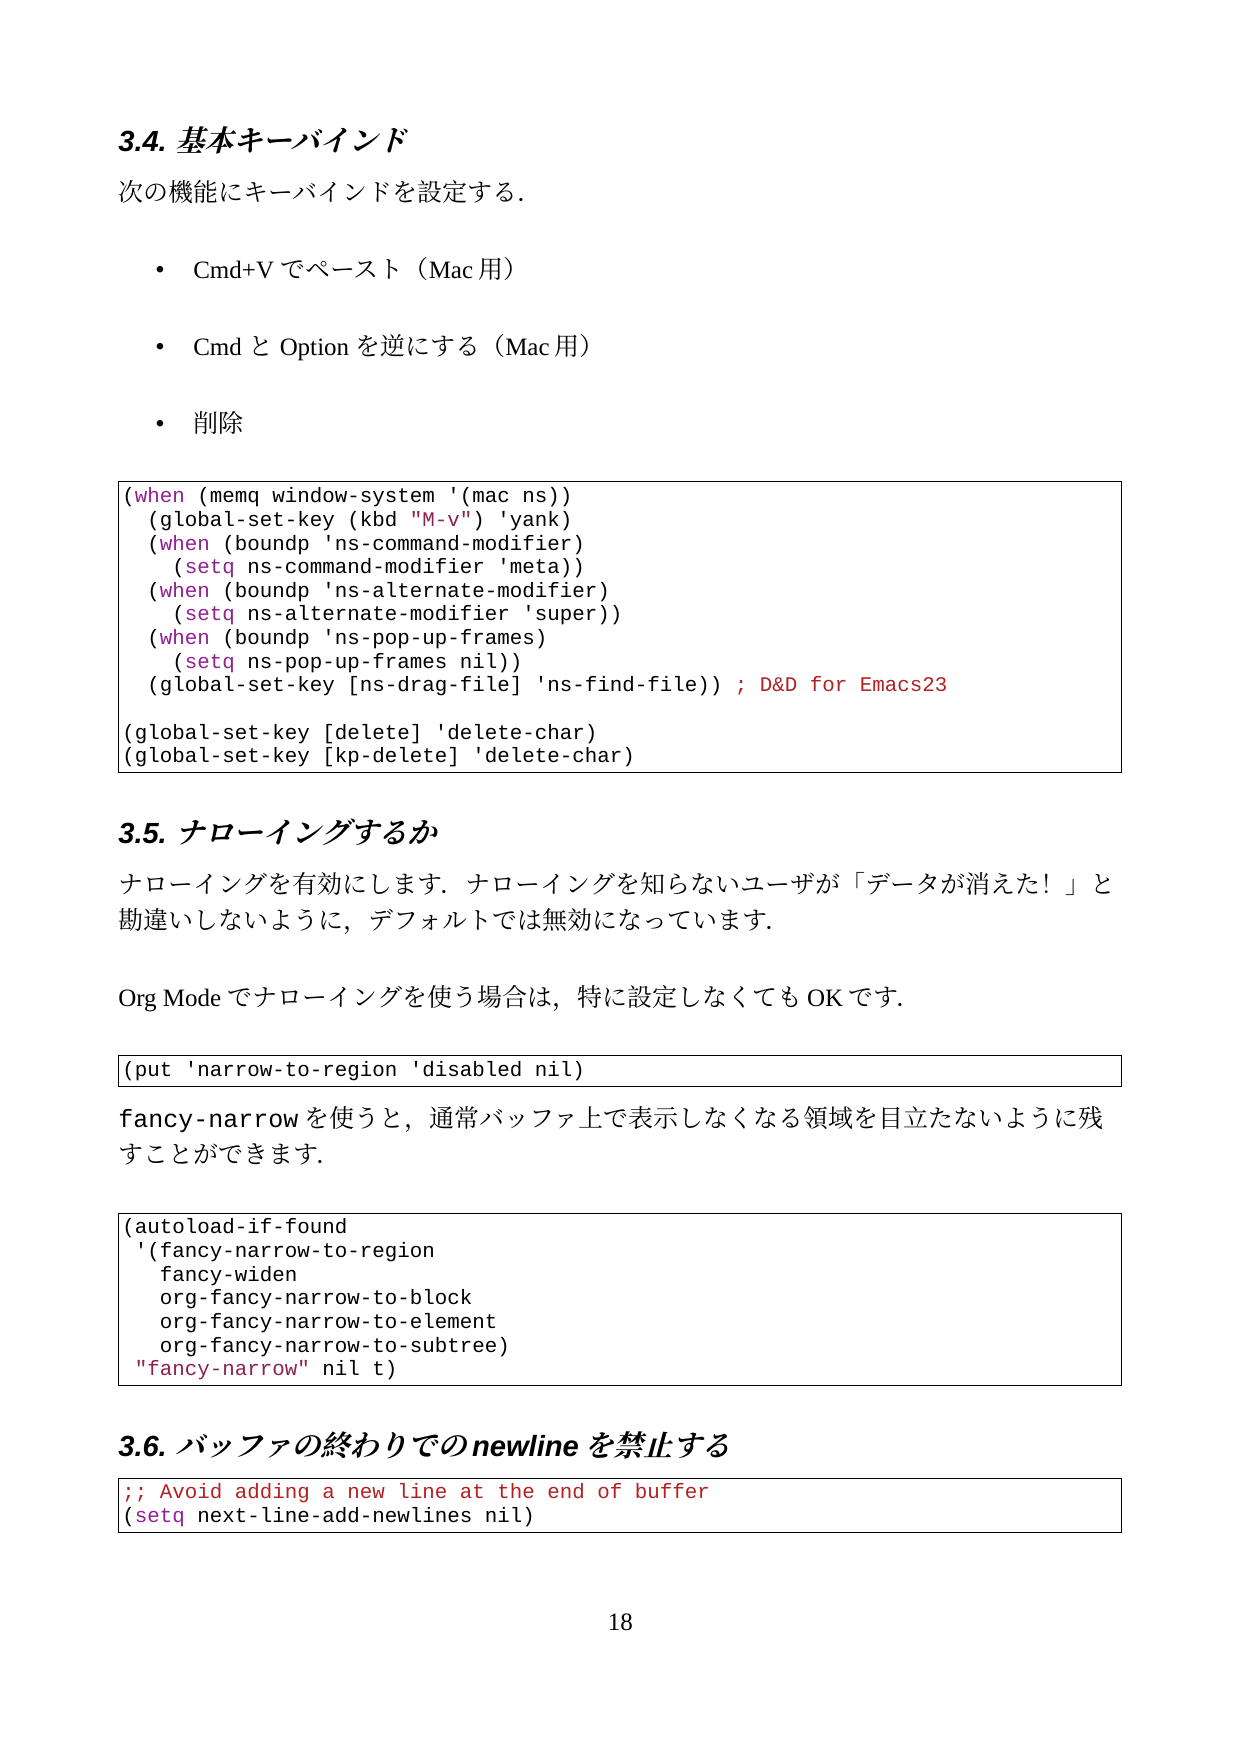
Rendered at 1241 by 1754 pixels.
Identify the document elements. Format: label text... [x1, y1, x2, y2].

text (when (memq window-system '(mac ns)) [119, 482, 1121, 505]
text 次の機能にキーバインドを設定する． [118, 172, 1122, 237]
text fancy-widen [119, 1260, 1121, 1283]
text (global-set-key (kbd "M-v") 'yank) [119, 505, 1121, 528]
text (global-set-key [ns-drag-file] 'ns-find-file)) ; D&D for Emacs23 [119, 670, 1121, 694]
text (setq ns-alternate-modifier 'super)) [119, 599, 1121, 623]
text fancy-narrow を使うと，通常バッファ上で表示しなくなる領域を目立たないように残すことができます． [118, 1099, 1122, 1200]
text ナローイングを有効にします．ナローイングを知らないユーザが「データが消えた！」と勘違いしないように，デフォルトでは無効になっています． [118, 865, 1122, 965]
text "fancy-narrow" nil t) [119, 1354, 1121, 1385]
text '(fancy-narrow-to-region [119, 1236, 1121, 1260]
text (put 'narrow-to-region 'disabled nil) [119, 1056, 1121, 1086]
text org-fancy-narrow-to-subtree) [119, 1331, 1121, 1354]
text (setq ns-command-modifier 'meta)) [119, 552, 1121, 576]
text (when (boundp 'ns-pop-up-frames) [119, 623, 1121, 647]
text org-fancy-narrow-to-element [119, 1307, 1121, 1331]
text (autoload-if-found [119, 1214, 1121, 1236]
text (setq next-line-add-newlines nil) [119, 1501, 1121, 1532]
subtitle ナローイングするか [118, 810, 1122, 852]
text (global-set-key [kp-delete] 'delete-char) [119, 741, 1121, 772]
subtitle バッファの終わりでのnewlineを禁止する [118, 1423, 1122, 1465]
text ;; Avoid adding a new line at the end of buffer [119, 1479, 1121, 1501]
list Cmd+V でペースト（Mac用） [156, 250, 1122, 314]
list Cmd と Option を逆にする（Mac用） [156, 327, 1122, 392]
text (when (boundp 'ns-alternate-modifier) [119, 576, 1121, 599]
text org-fancy-narrow-to-block [119, 1283, 1121, 1307]
text (global-set-key [delete] 'delete-char) [119, 718, 1121, 741]
text (when (boundp 'ns-command-modifier) [119, 528, 1121, 552]
text (setq ns-pop-up-frames nil)) [119, 647, 1121, 670]
list 削除 [156, 404, 1122, 469]
text Org Mode でナローイングを使う場合は，特に設定しなくてもOKです． [118, 978, 1122, 1042]
subtitle 基本キーバインド [118, 118, 1122, 160]
